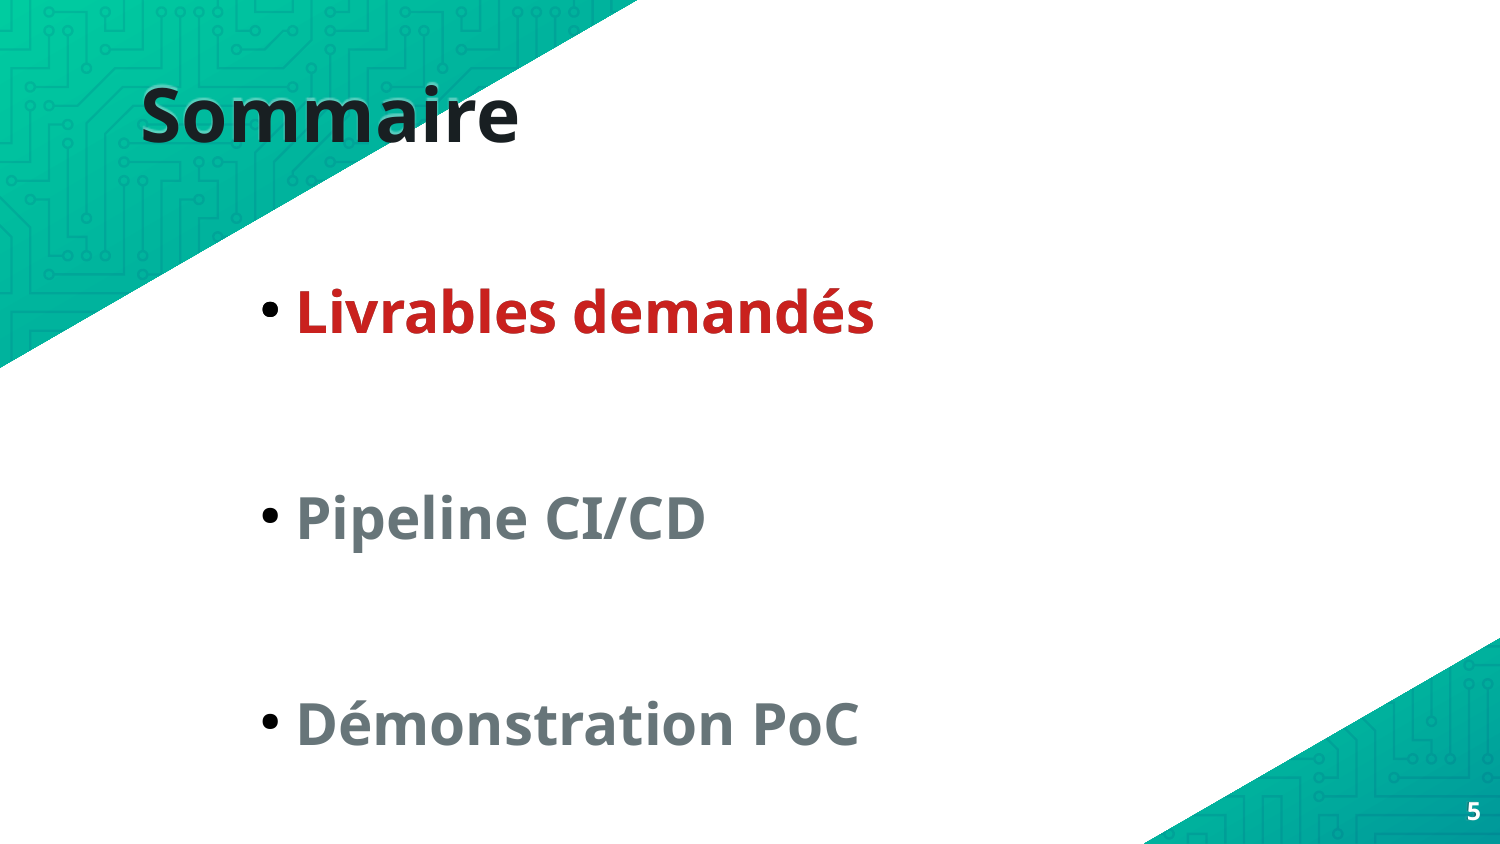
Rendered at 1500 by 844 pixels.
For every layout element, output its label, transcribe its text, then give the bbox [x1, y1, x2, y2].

slide_number [1391, 779, 1482, 844]
list Livrables demandés Pipeline CI/CD Démonstration PoC [259, 343, 1371, 697]
title Sommaire [140, 78, 1360, 160]
list Livrables demandés [259, 259, 1371, 343]
